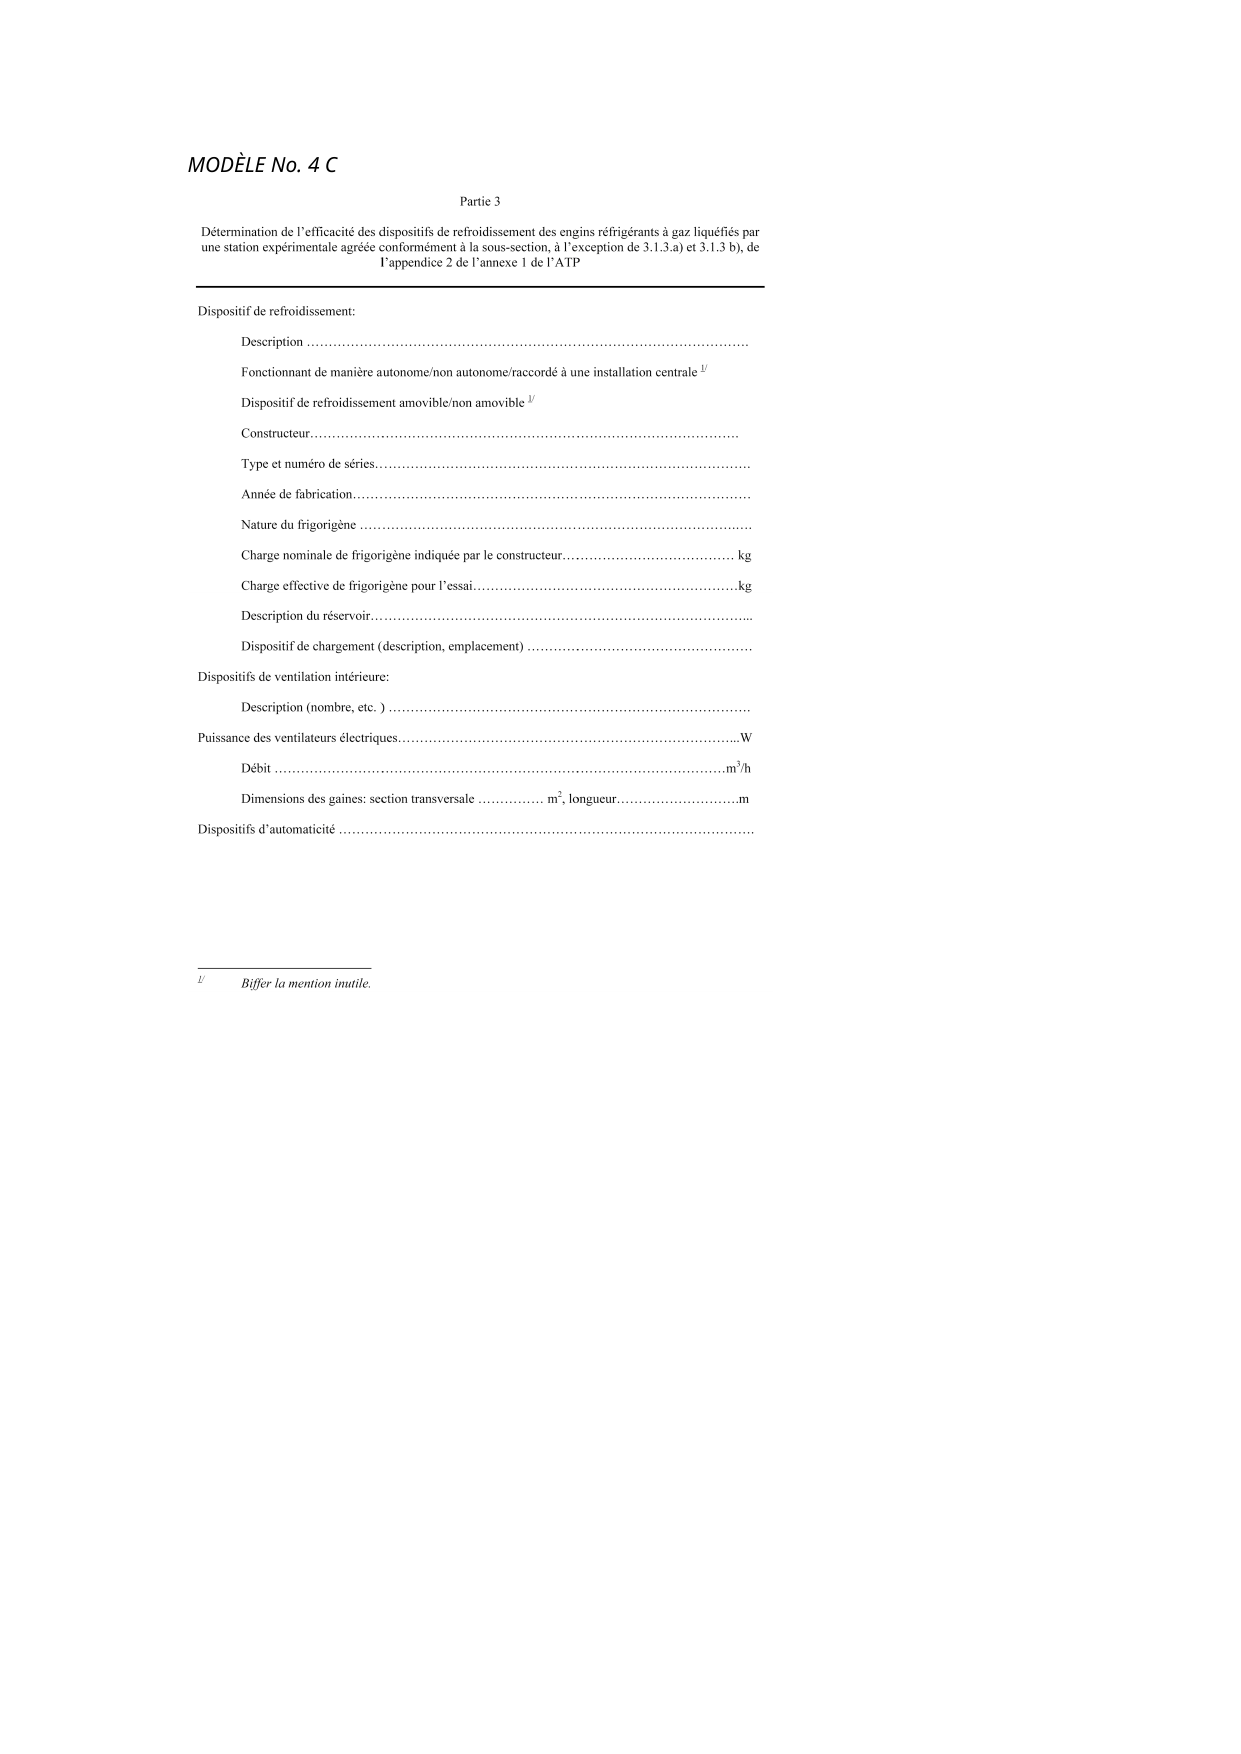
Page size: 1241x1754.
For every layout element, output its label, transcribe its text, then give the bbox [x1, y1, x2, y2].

picture [187, 193, 773, 992]
text MODÈLE No. 4 C [187, 150, 1053, 178]
